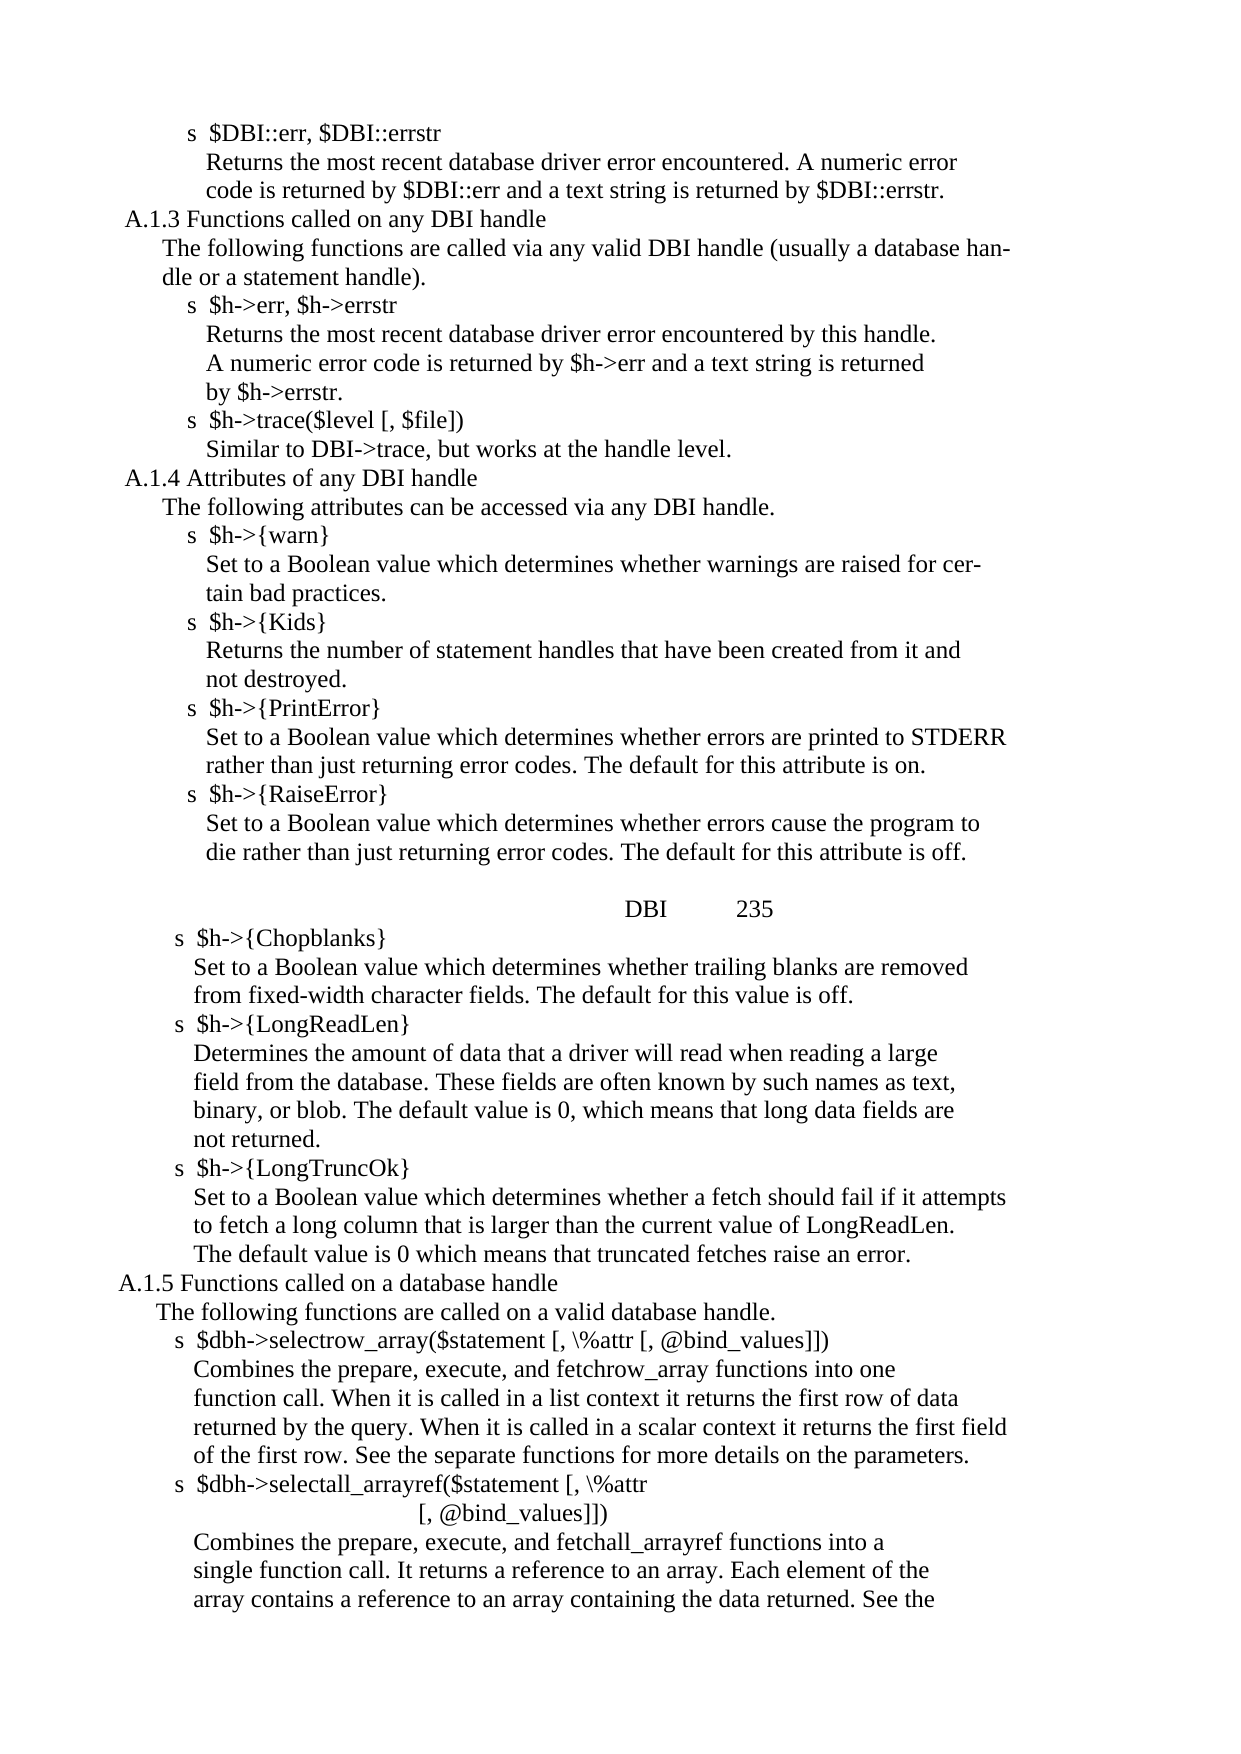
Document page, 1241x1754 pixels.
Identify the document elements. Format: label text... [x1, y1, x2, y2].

text The following functions are called via any valid DBI handle (usually a database han- [118, 233, 1122, 262]
text s $DBI::err, $DBI::errstr [118, 118, 1122, 147]
text s $h->err, $h->errstr [118, 291, 1122, 319]
text s $h->{LongReadLen} [118, 1009, 1122, 1038]
text Similar to DBI->trace, but works at the handle level. [118, 434, 1122, 463]
text Set to a Boolean value which determines whether errors cause the program to [118, 808, 1122, 837]
text Combines the prepare, execute, and fetchrow_array functions into one [118, 1354, 1122, 1383]
text A.1.3 Functions called on any DBI handle [118, 204, 1122, 233]
text s $h->trace($level [, $file]) [118, 406, 1122, 434]
text binary, or blob. The default value is 0, which means that long data fields are [118, 1096, 1122, 1124]
text single function call. It returns a reference to an array. Each element of the [118, 1556, 1122, 1584]
text The following attributes can be accessed via any DBI handle. [118, 492, 1122, 521]
text The default value is 0 which means that truncated fetches raise an error. [118, 1239, 1122, 1268]
text s $h->{RaiseError} [118, 779, 1122, 808]
text of the first row. See the separate functions for more details on the parameters. [118, 1441, 1122, 1469]
text not returned. [118, 1124, 1122, 1153]
text Determines the amount of data that a driver will read when reading a large [118, 1038, 1122, 1067]
text by $h->errstr. [118, 377, 1122, 406]
text Set to a Boolean value which determines whether trailing blanks are removed [118, 952, 1122, 981]
text s $h->{warn} [118, 521, 1122, 549]
text Set to a Boolean value which determines whether errors are printed to STDERR [118, 722, 1122, 751]
text Returns the most recent database driver error encountered by this handle. [118, 319, 1122, 348]
text s $h->{PrintError} [118, 693, 1122, 722]
text DBI 235 [118, 894, 1122, 923]
text Set to a Boolean value which determines whether a fetch should fail if it attempts [118, 1182, 1122, 1211]
text to fetch a long column that is larger than the current value of LongReadLen. [118, 1211, 1122, 1239]
text dle or a statement handle). [118, 262, 1122, 291]
text field from the database. These fields are often known by such names as text, [118, 1067, 1122, 1096]
text A numeric error code is returned by $h->err and a text string is returned [118, 348, 1122, 377]
text returned by the query. When it is called in a scalar context it returns the first field [118, 1412, 1122, 1441]
text A.1.4 Attributes of any DBI handle [118, 463, 1122, 492]
text rather than just returning error codes. The default for this attribute is on. [118, 751, 1122, 779]
text A.1.5 Functions called on a database handle [118, 1268, 1122, 1297]
text s $dbh->selectrow_array($statement [, \%attr [, @bind_values]]) [118, 1326, 1122, 1354]
text die rather than just returning error codes. The default for this attribute is off. [118, 837, 1122, 866]
text s $dbh->selectall_arrayref($statement [, \%attr [118, 1469, 1122, 1498]
text Returns the most recent database driver error encountered. A numeric error [118, 147, 1122, 176]
text [, @bind_values]]) [118, 1498, 1122, 1527]
text code is returned by $DBI::err and a text string is returned by $DBI::errstr. [118, 176, 1122, 204]
text from fixed-width character fields. The default for this value is off. [118, 981, 1122, 1009]
text The following functions are called on a valid database handle. [118, 1297, 1122, 1326]
text tain bad practices. [118, 578, 1122, 607]
text Set to a Boolean value which determines whether warnings are raised for cer- [118, 549, 1122, 578]
text function call. When it is called in a list context it returns the first row of data [118, 1383, 1122, 1412]
text not destroyed. [118, 664, 1122, 693]
text s $h->{Chopblanks} [118, 923, 1122, 952]
text Returns the number of statement handles that have been created from it and [118, 636, 1122, 664]
text array contains a reference to an array containing the data returned. See the [118, 1584, 1122, 1613]
text s $h->{LongTruncOk} [118, 1153, 1122, 1182]
text s $h->{Kids} [118, 607, 1122, 636]
text Combines the prepare, execute, and fetchall_arrayref functions into a [118, 1527, 1122, 1556]
